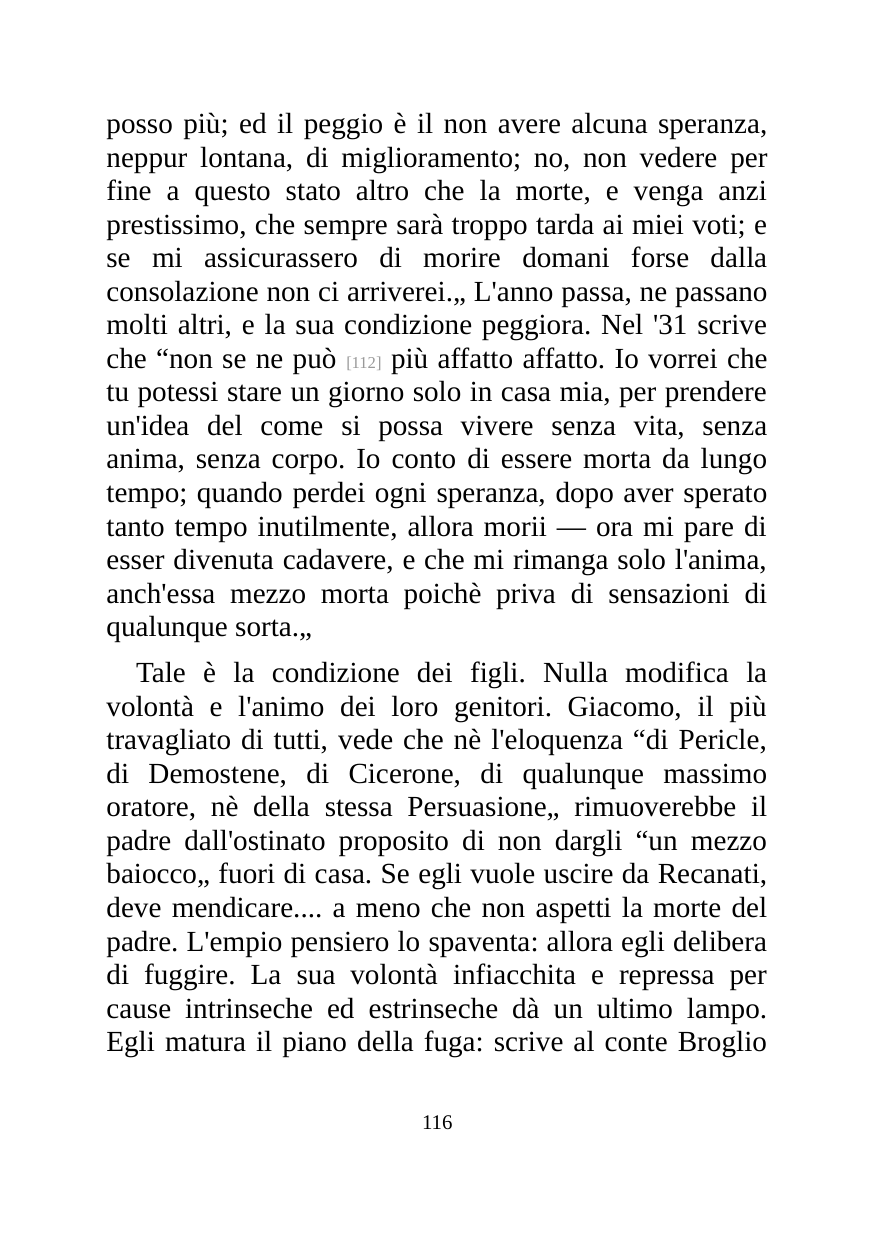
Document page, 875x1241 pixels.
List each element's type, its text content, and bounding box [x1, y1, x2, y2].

text Tale è la condizione dei figli. Nulla modifica la volontà e l'animo dei loro genitori. Giacomo, il più travagliato di tutti, vede che nè l'eloquenza “di Pericle, di Demostene, di Cicerone, di qualunque massimo oratore, nè della stessa Persuasione„ rimuoverebbe il padre dall'ostinato proposito di non dargli “un mezzo baiocco„ fuori di casa. Se egli vuole uscire da Recanati, deve mendicare.... a meno che non aspetti la morte del padre. L'empio pensiero lo spaventa: allora egli delibera di fuggire. La sua volontà infiacchita e repressa per cause intrinseche ed estrinseche dà un ultimo lampo. Egli matura il piano della fuga: scrive al conte Broglio [106, 655, 768, 1058]
text posso più; ed il peggio è il non avere alcuna speranza, neppur lontana, di miglioramento; no, non vedere per fine a questo stato altro che la morte, e venga anzi prestissimo, che sempre sarà troppo tarda ai miei voti; e se mi assicurassero di morire domani forse dalla consolazione non ci arriverei.„ L'anno passa, ne passano molti altri, e la sua condizione peggiora. Nel '31 scrive che “non se ne può [112] più affatto affatto. Io vorrei che tu potessi stare un giorno solo in casa mia, per prendere un'idea del come si possa vivere senza vita, senza anima, senza corpo. Io conto di essere morta da lungo tempo; quando perdei ogni speranza, dopo aver sperato tanto tempo inutilmente, allora morii — ora mi pare di esser divenuta cadavere, e che mi rimanga solo l'anima, anch'essa mezzo morta poichè priva di sensazioni di qualunque sorta.„ [106, 106, 768, 643]
